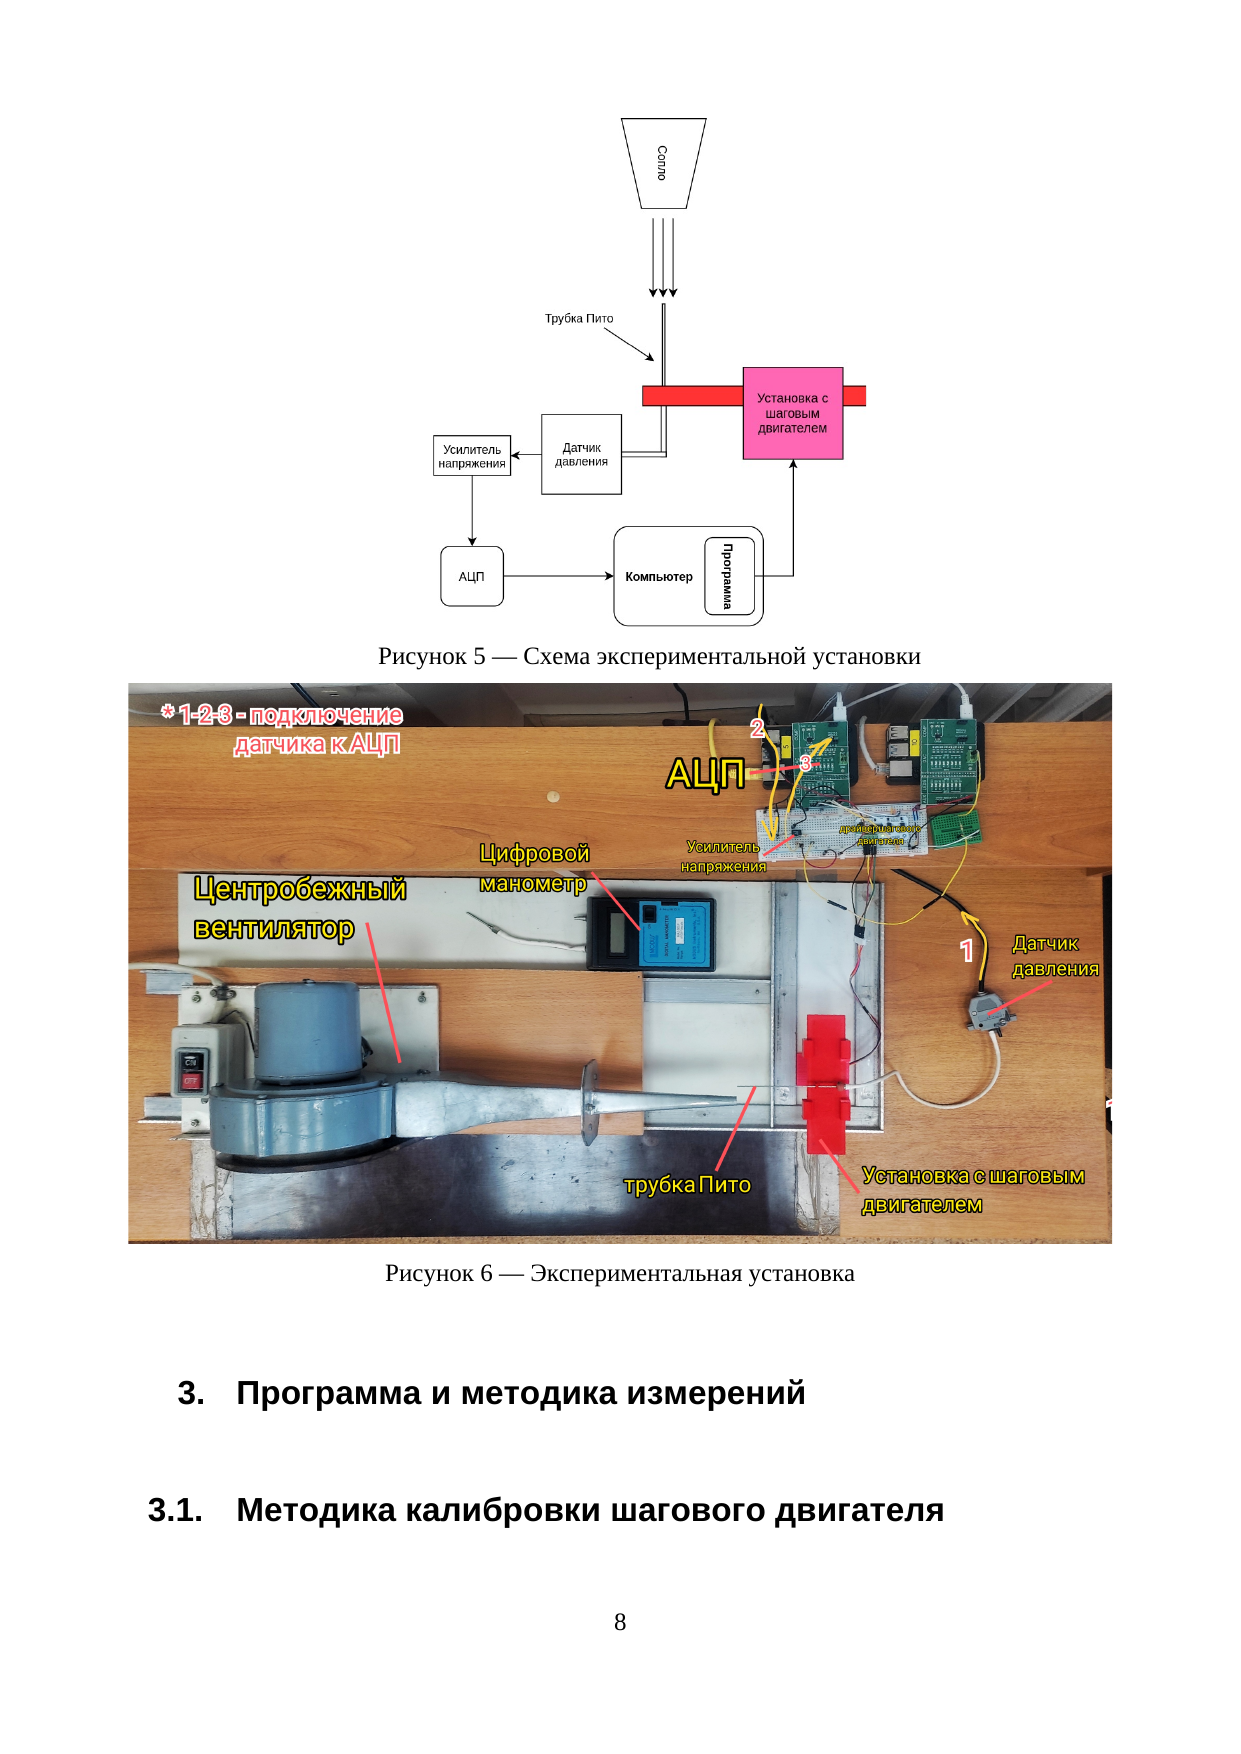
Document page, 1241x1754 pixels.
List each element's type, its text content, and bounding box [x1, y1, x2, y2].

picture [433, 118, 867, 627]
picture [128, 683, 1113, 1244]
table_header Рисунок 5 — Схема экспериментальной установки [118, 118, 1122, 684]
table_cell Рисунок 6 — Экспериментальная установка [118, 684, 1122, 1301]
subtitle Программа и методика измерений [118, 1373, 1122, 1412]
subtitle Методика калибровки шагового двигателя [118, 1490, 1093, 1528]
